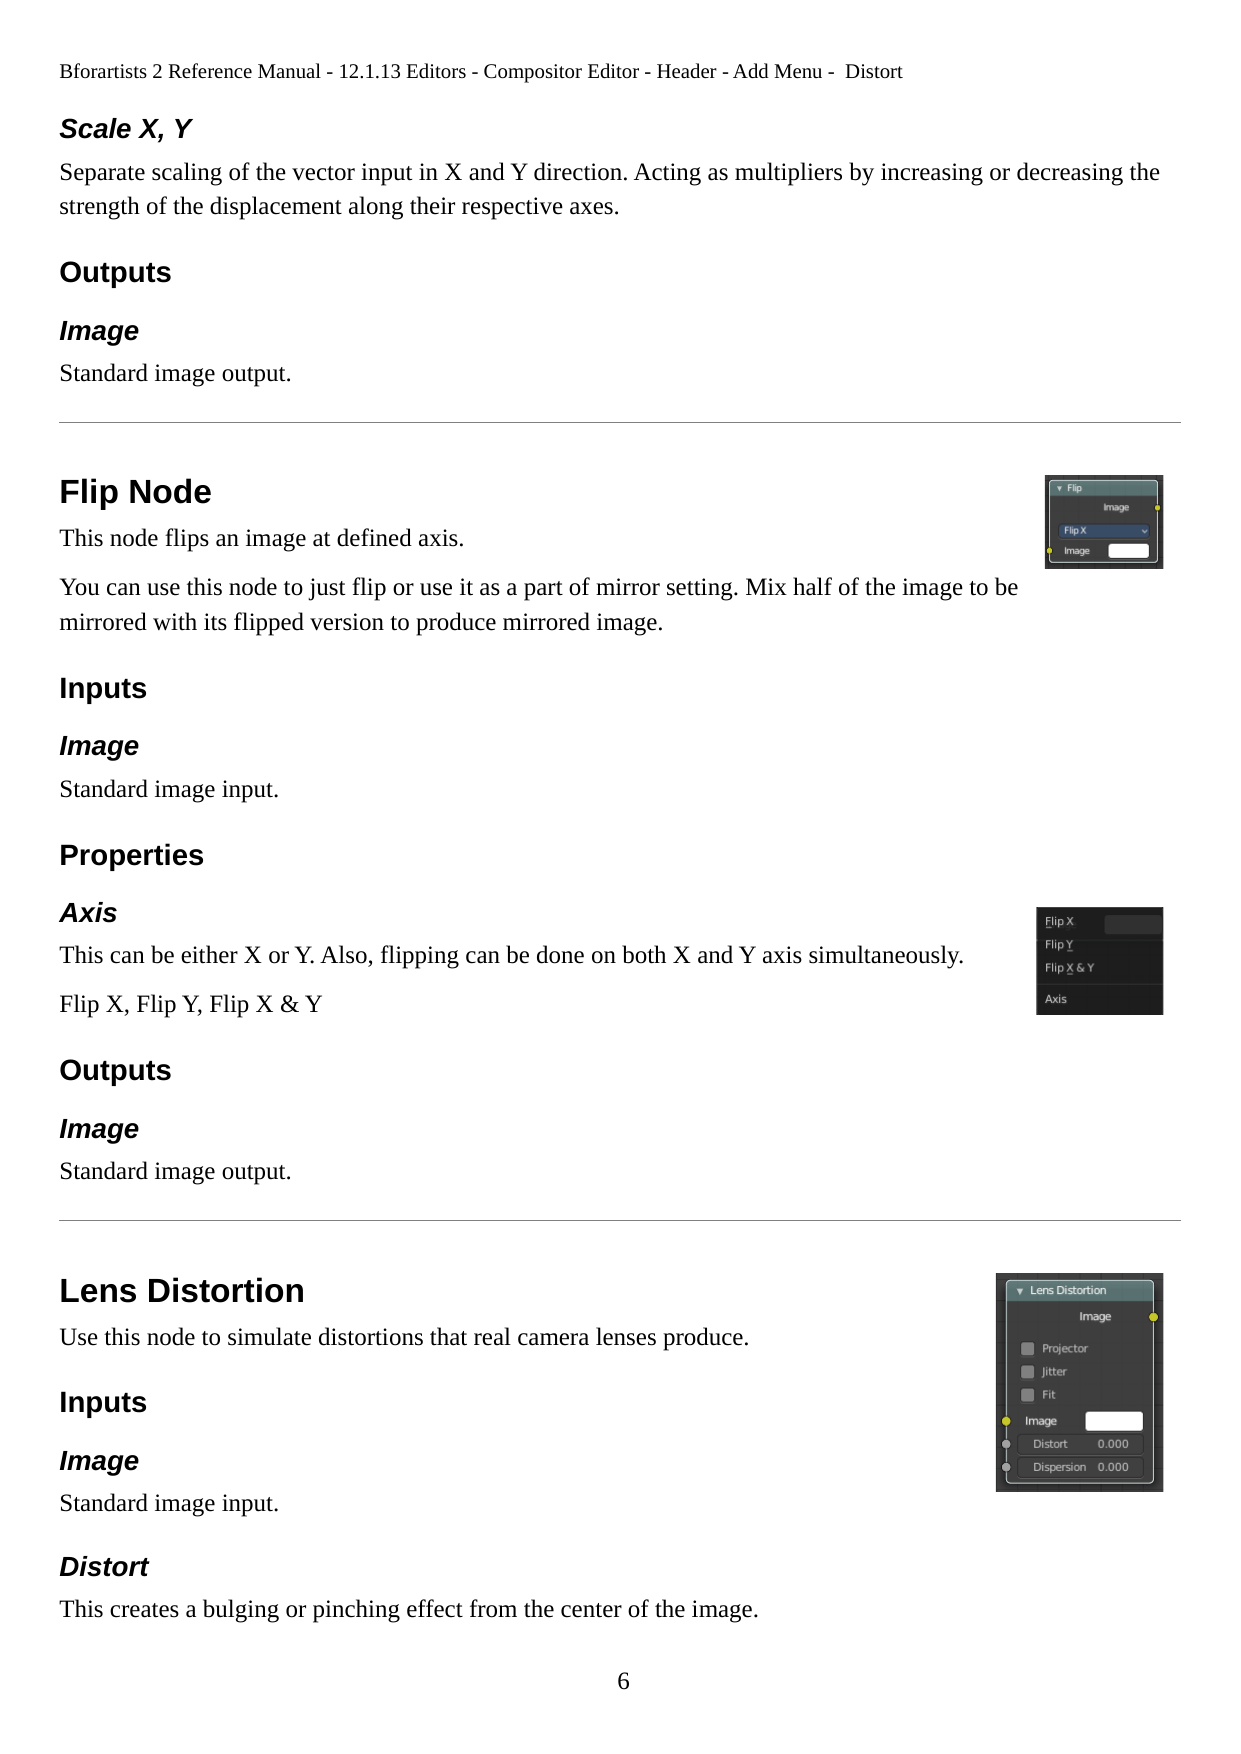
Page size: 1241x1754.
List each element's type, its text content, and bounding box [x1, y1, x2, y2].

subtitle Lens Distortion [59, 1270, 1181, 1309]
text This can be either X or Y. Also, flipping can be done on both X and Y axis simultaneously. [59, 941, 1036, 969]
subtitle Distort [59, 1550, 1181, 1582]
text Standard image input. [59, 1488, 1181, 1517]
text You can use this node to just flip or use it as a part of mirror setting. Mix half of the image to be mirrored with its flipped version to produce mirrored image. [59, 572, 1181, 636]
subtitle [1164, 1385, 1181, 1419]
text Standard image input. [59, 774, 1181, 802]
picture [995, 1273, 1164, 1492]
text Use this node to simulate distortions that real camera lenses produce. [59, 1322, 995, 1350]
subtitle Inputs [59, 671, 1181, 704]
subtitle Image [59, 729, 1181, 761]
subtitle [1164, 1444, 1181, 1476]
subtitle Scale X, Y [59, 113, 1181, 144]
subtitle Axis [59, 896, 1181, 928]
text Standard image output. [59, 358, 1181, 387]
subtitle Image [59, 314, 1181, 346]
text Separate scaling of the vector input in X and Y direction. Acting as multipliers by increasing or decreasing the strength of the displacement along their respective axes. [59, 157, 1181, 220]
picture [1044, 475, 1164, 569]
subtitle Image [59, 1444, 995, 1476]
text Flip X, Flip Y, Flip X & Y [59, 989, 1181, 1018]
subtitle Flip Node [59, 472, 1181, 511]
subtitle Outputs [59, 1053, 1181, 1087]
subtitle Image [59, 1112, 1181, 1144]
text This creates a bulging or pinching effect from the center of the image. [59, 1594, 1181, 1623]
subtitle Inputs [59, 1385, 995, 1419]
picture [1036, 907, 1164, 1015]
subtitle Outputs [59, 255, 1181, 289]
text This node flips an image at defined axis. [59, 523, 1044, 552]
text Standard image output. [59, 1156, 1181, 1185]
subtitle Properties [59, 837, 1181, 871]
